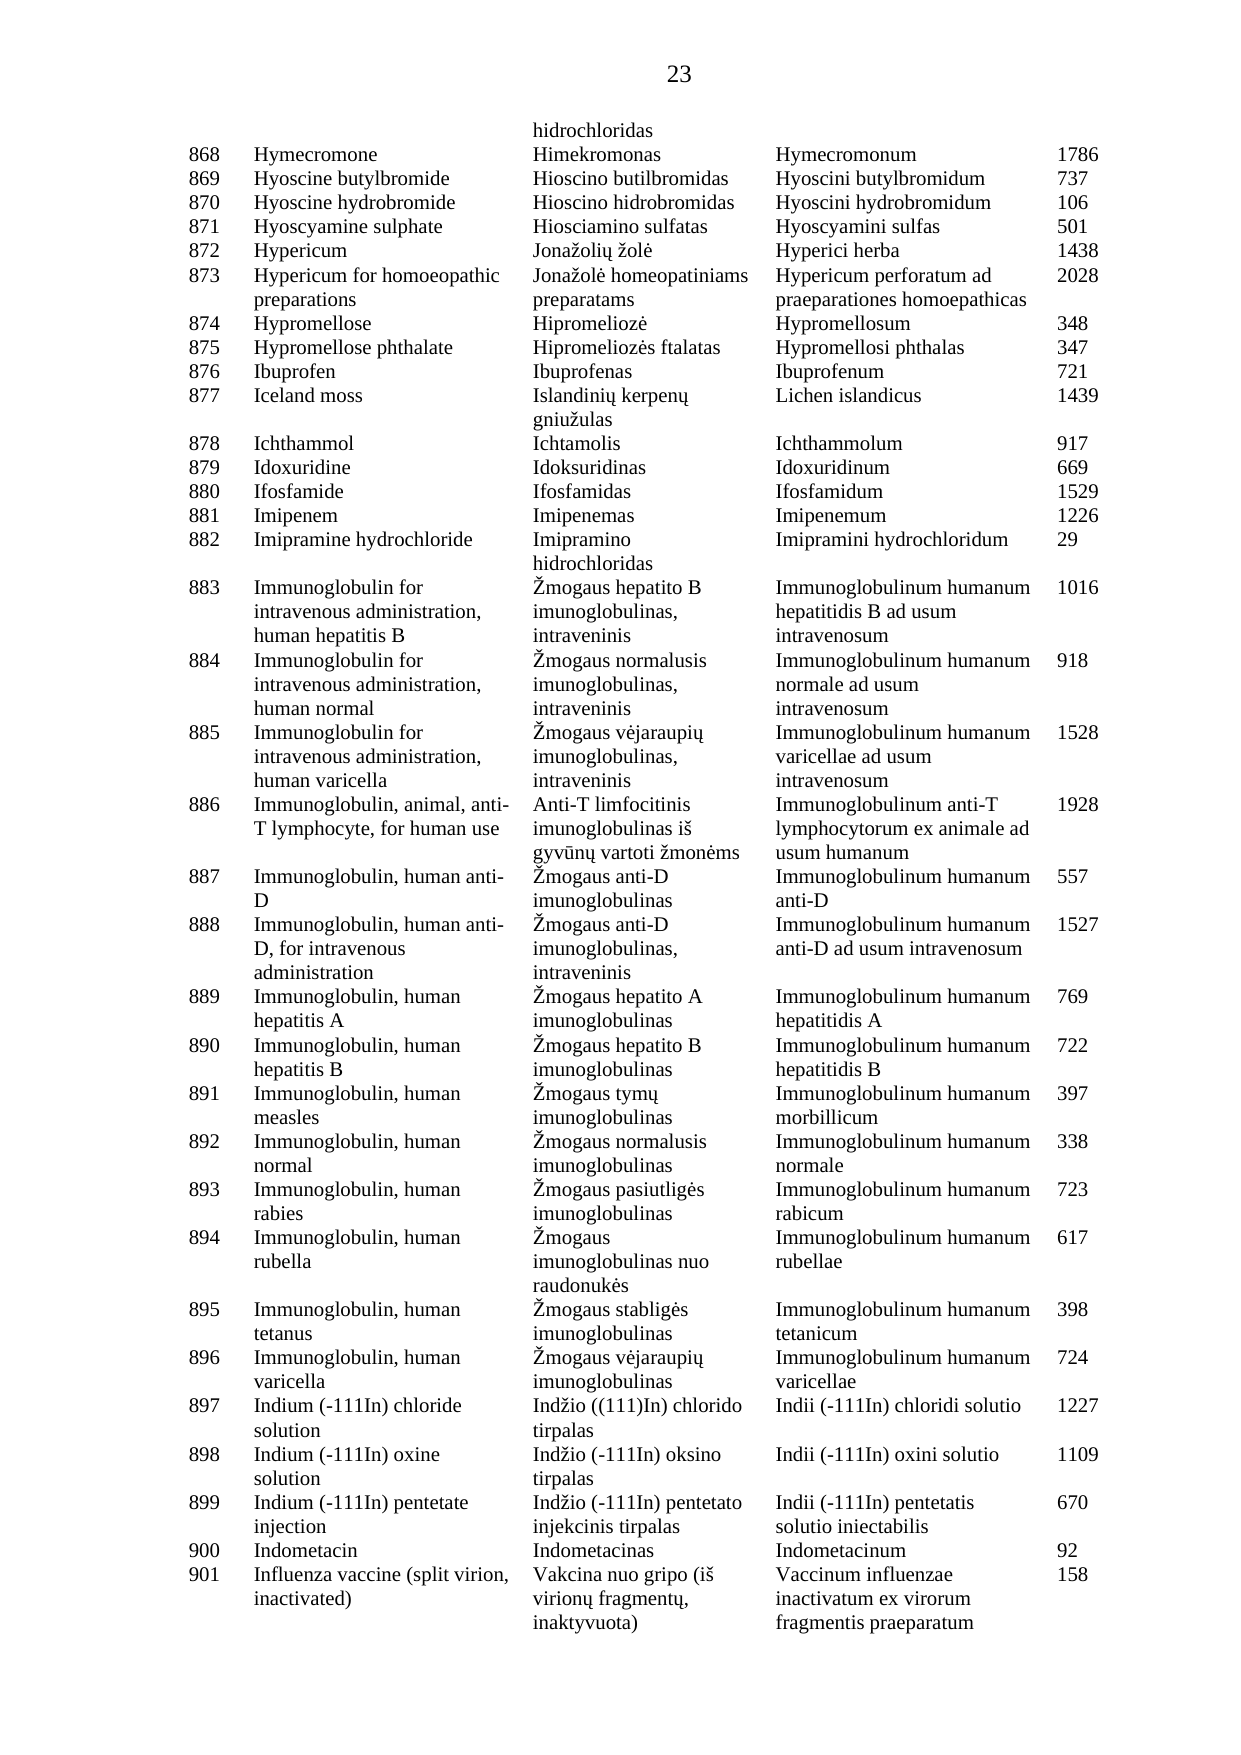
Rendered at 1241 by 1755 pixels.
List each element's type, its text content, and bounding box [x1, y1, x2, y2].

table_cell Hypericum perforatum ad praeparationes homoepathicas [764, 263, 1046, 311]
table_cell Indometacinum [764, 1538, 1046, 1562]
table_cell Ichthammolum [764, 431, 1046, 455]
table_cell 724 [1046, 1345, 1181, 1393]
table_cell 1016 [1046, 575, 1181, 647]
table_cell 895 [177, 1297, 242, 1345]
table_cell 92 [1046, 1538, 1181, 1562]
table_cell 901 [177, 1562, 242, 1634]
table_cell Influenza vaccine (split virion, inactivated) [242, 1562, 521, 1634]
table_cell 737 [1046, 166, 1181, 190]
table_cell 900 [177, 1538, 242, 1562]
table_cell Hioscino hidrobromidas [521, 190, 764, 214]
table_cell Immunoglobulinum humanum hepatitidis A [764, 984, 1046, 1032]
table_cell Imipenemas [521, 503, 764, 527]
table_cell 874 [177, 311, 242, 335]
table_cell Ibuprofenas [521, 359, 764, 383]
table_cell Hipromeliozė [521, 311, 764, 335]
table_cell 29 [1046, 527, 1181, 575]
table_cell 669 [1046, 455, 1181, 479]
table_cell Imipramino hidrochloridas [521, 527, 764, 575]
table_cell 875 [177, 335, 242, 359]
table_cell 501 [1046, 214, 1181, 238]
table_cell 879 [177, 455, 242, 479]
table_cell 880 [177, 479, 242, 503]
table_cell 348 [1046, 311, 1181, 335]
table_cell 1527 [1046, 912, 1181, 984]
table_cell [242, 118, 521, 142]
table_cell Indometacinas [521, 1538, 764, 1562]
table_cell Immunoglobulinum humanum normale [764, 1129, 1046, 1177]
table_cell Indžio (-111In) oksino tirpalas [521, 1442, 764, 1490]
table_cell 721 [1046, 359, 1181, 383]
table_cell Indžio ((111)In) chlorido tirpalas [521, 1394, 764, 1442]
table_cell 871 [177, 214, 242, 238]
table_cell 918 [1046, 648, 1181, 720]
table_cell 870 [177, 190, 242, 214]
table_cell 878 [177, 431, 242, 455]
table_cell 894 [177, 1225, 242, 1297]
table_cell 893 [177, 1177, 242, 1225]
table_cell 886 [177, 792, 242, 864]
table_cell 1109 [1046, 1442, 1181, 1490]
table_cell Immunoglobulinum humanum tetanicum [764, 1297, 1046, 1345]
table_cell 872 [177, 239, 242, 262]
table_cell Anti-T limfocitinis imunoglobulinas iš gyvūnų vartoti žmonėms [521, 792, 764, 864]
table_cell Immunoglobulin, human measles [242, 1081, 521, 1129]
table_cell 884 [177, 648, 242, 720]
table_cell 881 [177, 503, 242, 527]
table_cell 722 [1046, 1033, 1181, 1081]
table_cell Immunoglobulin, human rubella [242, 1225, 521, 1297]
table_cell Hyoscyamini sulfas [764, 214, 1046, 238]
table_cell Imipenem [242, 503, 521, 527]
table_cell Hyoscine butylbromide [242, 166, 521, 190]
table_cell Immunoglobulinum humanum rubellae [764, 1225, 1046, 1297]
table_cell Indžio (-111In) pentetato injekcinis tirpalas [521, 1490, 764, 1538]
table_cell Hypericum [242, 239, 521, 262]
table_cell 723 [1046, 1177, 1181, 1225]
table_cell 1528 [1046, 720, 1181, 792]
table_cell 899 [177, 1490, 242, 1538]
table_cell Imipramine hydrochloride [242, 527, 521, 575]
table_cell Ichthammol [242, 431, 521, 455]
table_cell 896 [177, 1345, 242, 1393]
table_cell 917 [1046, 431, 1181, 455]
table_cell Vakcina nuo gripo (iš virionų fragmentų, inaktyvuota) [521, 1562, 764, 1634]
table_cell Indii (-111In) pentetatis solutio iniectabilis [764, 1490, 1046, 1538]
table_cell Hiosciamino sulfatas [521, 214, 764, 238]
table_cell Indii (-111In) oxini solutio [764, 1442, 1046, 1490]
table_cell 868 [177, 142, 242, 166]
table_cell Immunoglobulin, human normal [242, 1129, 521, 1177]
table_cell 882 [177, 527, 242, 575]
table_cell Jonažolių žolė [521, 239, 764, 262]
table_cell 398 [1046, 1297, 1181, 1345]
table_cell Hioscino butilbromidas [521, 166, 764, 190]
table_cell 883 [177, 575, 242, 647]
table_cell 617 [1046, 1225, 1181, 1297]
table_cell Immunoglobulin for intravenous administration, human normal [242, 648, 521, 720]
table_cell Žmogaus normalusis imunoglobulinas, intraveninis [521, 648, 764, 720]
table_cell 1786 [1046, 142, 1181, 166]
table_cell Žmogaus hepatito B imunoglobulinas [521, 1033, 764, 1081]
table_cell Immunoglobulin, human rabies [242, 1177, 521, 1225]
table_cell Žmogaus imunoglobulinas nuo raudonukės [521, 1225, 764, 1297]
table_cell 877 [177, 383, 242, 431]
table_cell Imipenemum [764, 503, 1046, 527]
table_cell 557 [1046, 864, 1181, 912]
table_cell 347 [1046, 335, 1181, 359]
table_cell 397 [1046, 1081, 1181, 1129]
table_cell Immunoglobulin, human hepatitis A [242, 984, 521, 1032]
table_cell Imipramini hydrochloridum [764, 527, 1046, 575]
table_cell 891 [177, 1081, 242, 1129]
table_cell Žmogaus anti-D imunoglobulinas, intraveninis [521, 912, 764, 984]
table_cell Immunoglobulin, human varicella [242, 1345, 521, 1393]
table_cell [1046, 118, 1181, 142]
table_cell 898 [177, 1442, 242, 1490]
table_cell 1227 [1046, 1394, 1181, 1442]
table_cell Žmogaus vėjaraupių imunoglobulinas [521, 1345, 764, 1393]
table_cell 1226 [1046, 503, 1181, 527]
table_cell Himekromonas [521, 142, 764, 166]
table_cell [177, 118, 242, 142]
table_cell Ifosfamidum [764, 479, 1046, 503]
table_cell Hipromeliozės ftalatas [521, 335, 764, 359]
table_cell Iceland moss [242, 383, 521, 431]
table_cell Islandinių kerpenų gniužulas [521, 383, 764, 431]
table_cell 1928 [1046, 792, 1181, 864]
table_cell Hymecromonum [764, 142, 1046, 166]
table_cell 869 [177, 166, 242, 190]
table_cell 106 [1046, 190, 1181, 214]
table_cell Hymecromone [242, 142, 521, 166]
table_cell Immunoglobulinum anti-T lymphocytorum ex animale ad usum humanum [764, 792, 1046, 864]
table_cell Ifosfamide [242, 479, 521, 503]
table_cell 890 [177, 1033, 242, 1081]
table_cell Vaccinum influenzae inactivatum ex virorum fragmentis praeparatum [764, 1562, 1046, 1634]
table_cell Hypromellosum [764, 311, 1046, 335]
table_cell Immunoglobulin, human hepatitis B [242, 1033, 521, 1081]
table_cell Immunoglobulinum humanum varicellae ad usum intravenosum [764, 720, 1046, 792]
table_cell Ibuprofenum [764, 359, 1046, 383]
table_cell Immunoglobulin, human anti-D, for intravenous administration [242, 912, 521, 984]
table_cell Indium (-111In) oxine solution [242, 1442, 521, 1490]
table_cell Hyoscini hydrobromidum [764, 190, 1046, 214]
table_cell Indii (-111In) chloridi solutio [764, 1394, 1046, 1442]
table_cell Immunoglobulinum humanum morbillicum [764, 1081, 1046, 1129]
table_cell Indium (-111In) pentetate injection [242, 1490, 521, 1538]
table_cell 873 [177, 263, 242, 311]
table_cell Immunoglobulinum humanum varicellae [764, 1345, 1046, 1393]
table_cell Immunoglobulinum humanum normale ad usum intravenosum [764, 648, 1046, 720]
table_cell Indometacin [242, 1538, 521, 1562]
table_cell Žmogaus normalusis imunoglobulinas [521, 1129, 764, 1177]
table_cell Hypromellosi phthalas [764, 335, 1046, 359]
table_cell Indium (-111In) chloride solution [242, 1394, 521, 1442]
table_cell Žmogaus hepatito B imunoglobulinas, intraveninis [521, 575, 764, 647]
table_cell Hypromellose phthalate [242, 335, 521, 359]
table_cell Žmogaus anti-D imunoglobulinas [521, 864, 764, 912]
table_cell Idoxuridinum [764, 455, 1046, 479]
table_cell Hyoscyamine sulphate [242, 214, 521, 238]
table_cell 1438 [1046, 239, 1181, 262]
table_cell Ibuprofen [242, 359, 521, 383]
table_cell Žmogaus hepatito A imunoglobulinas [521, 984, 764, 1032]
table_cell Immunoglobulinum humanum anti-D [764, 864, 1046, 912]
table_cell Žmogaus tymų imunoglobulinas [521, 1081, 764, 1129]
table_cell 158 [1046, 1562, 1181, 1634]
table_cell Immunoglobulin, animal, anti-T lymphocyte, for human use [242, 792, 521, 864]
table_cell 1439 [1046, 383, 1181, 431]
table_cell 887 [177, 864, 242, 912]
table_cell Immunoglobulinum humanum rabicum [764, 1177, 1046, 1225]
table_cell Hyoscini butylbromidum [764, 166, 1046, 190]
table_cell Hypromellose [242, 311, 521, 335]
table_cell Ichtamolis [521, 431, 764, 455]
table_cell Immunoglobulinum humanum anti-D ad usum intravenosum [764, 912, 1046, 984]
table_cell Immunoglobulin for intravenous administration, human hepatitis B [242, 575, 521, 647]
table_cell Immunoglobulin for intravenous administration, human varicella [242, 720, 521, 792]
table_cell Immunoglobulin, human anti-D [242, 864, 521, 912]
table_cell [764, 118, 1046, 142]
table_cell 769 [1046, 984, 1181, 1032]
table_cell 888 [177, 912, 242, 984]
table_cell hidrochloridas [521, 118, 764, 142]
table_cell Immunoglobulinum humanum hepatitidis B ad usum intravenosum [764, 575, 1046, 647]
table_cell Lichen islandicus [764, 383, 1046, 431]
table_cell 338 [1046, 1129, 1181, 1177]
table_cell Žmogaus vėjaraupių imunoglobulinas, intraveninis [521, 720, 764, 792]
table_cell Idoxuridine [242, 455, 521, 479]
table_cell Žmogaus stabligės imunoglobulinas [521, 1297, 764, 1345]
table_cell Ifosfamidas [521, 479, 764, 503]
table_cell 876 [177, 359, 242, 383]
table_cell Immunoglobulin, human tetanus [242, 1297, 521, 1345]
table_cell 670 [1046, 1490, 1181, 1538]
table_cell 2028 [1046, 263, 1181, 311]
table_cell Hypericum for homoeopathic preparations [242, 263, 521, 311]
table_cell Jonažolė homeopatiniams preparatams [521, 263, 764, 311]
table_cell Hyoscine hydrobromide [242, 190, 521, 214]
table_cell Hyperici herba [764, 239, 1046, 262]
table_cell Immunoglobulinum humanum hepatitidis B [764, 1033, 1046, 1081]
table_cell 889 [177, 984, 242, 1032]
table_cell 892 [177, 1129, 242, 1177]
table_cell 885 [177, 720, 242, 792]
table_cell 1529 [1046, 479, 1181, 503]
table_cell Žmogaus pasiutligės imunoglobulinas [521, 1177, 764, 1225]
table_cell 897 [177, 1394, 242, 1442]
table_cell Idoksuridinas [521, 455, 764, 479]
